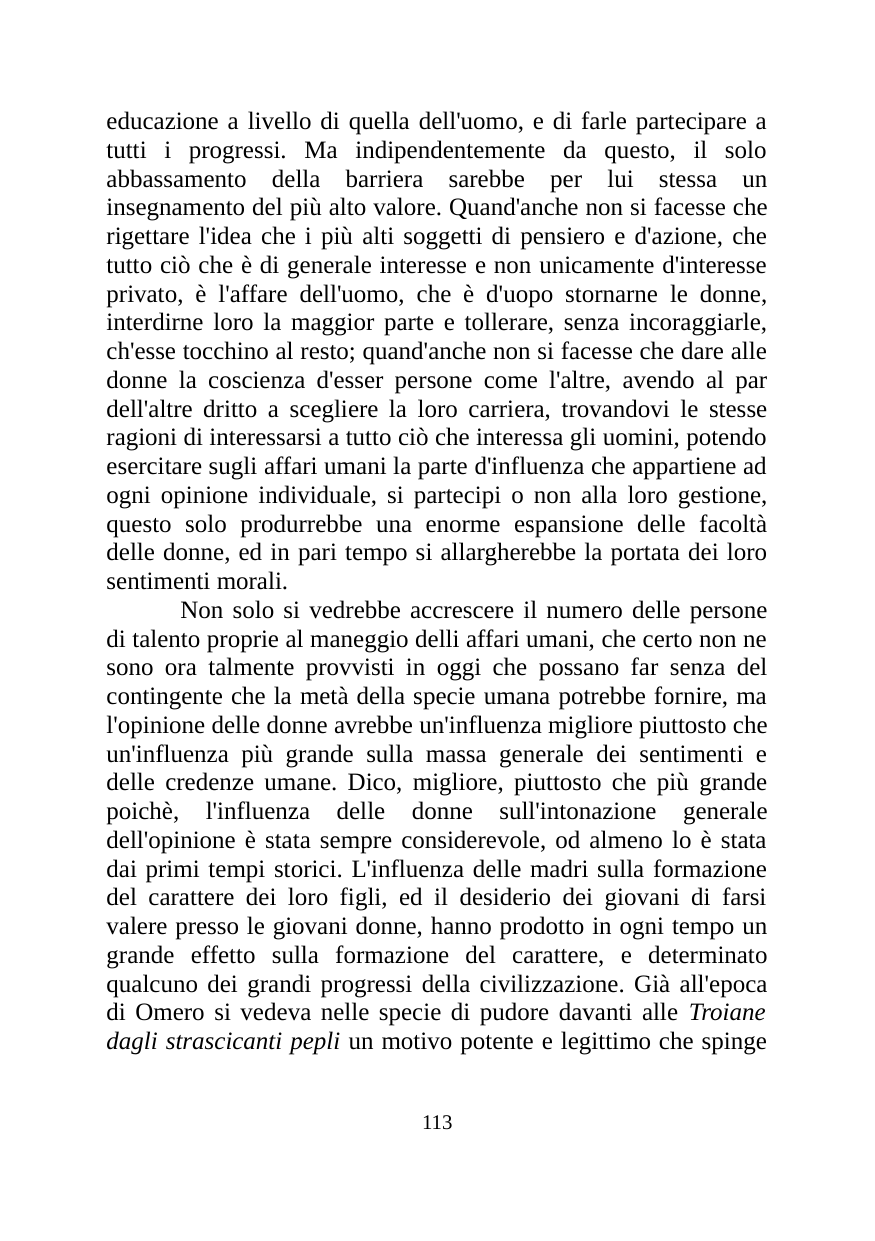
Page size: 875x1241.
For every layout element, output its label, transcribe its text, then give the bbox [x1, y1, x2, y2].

text Non solo si vedrebbe accrescere il numero delle persone di talento proprie al maneggio delli affari umani, che certo non ne sono ora talmente provvisti in oggi che possano far senza del contingente che la metà della specie umana potrebbe fornire, ma l'opinione delle donne avrebbe un'influenza migliore piuttosto che un'influenza più grande sulla massa generale dei sentimenti e delle credenze umane. Dico, migliore, piuttosto che più grande poichè, l'influenza delle donne sull'intonazione generale dell'opinione è stata sempre considerevole, od almeno lo è stata dai primi tempi storici. L'influenza delle madri sulla formazione del carattere dei loro figli, ed il desiderio dei giovani di farsi valere presso le giovani donne, hanno prodotto in ogni tempo un grande effetto sulla formazione del carattere, e determinato qualcuno dei grandi progressi della civilizzazione. Già all'epoca di Omero si vedeva nelle specie di pudore davanti alle Troiane dagli strascicanti pepli un motivo potente e legittimo che spinge [106, 595, 768, 1055]
text educazione a livello di quella dell'uomo, e di farle partecipare a tutti i progressi. Ma indipendentemente da questo, il solo abbassamento della barriera sarebbe per lui stessa un insegnamento del più alto valore. Quand'anche non si facesse che rigettare l'idea che i più alti soggetti di pensiero e d'azione, che tutto ciò che è di generale interesse e non unicamente d'interesse privato, è l'affare dell'uomo, che è d'uopo stornarne le donne, interdirne loro la maggior parte e tollerare, senza incoraggiarle, ch'esse tocchino al resto; quand'anche non si facesse che dare alle donne la coscienza d'esser persone come l'altre, avendo al par dell'altre dritto a scegliere la loro carriera, trovandovi le stesse ragioni di interessarsi a tutto ciò che interessa gli uomini, potendo esercitare sugli affari umani la parte d'influenza che appartiene ad ogni opinione individuale, si partecipi o non alla loro gestione, questo solo produrrebbe una enorme espansione delle facoltà delle donne, ed in pari tempo si allargherebbe la portata dei loro sentimenti morali. [106, 106, 768, 595]
